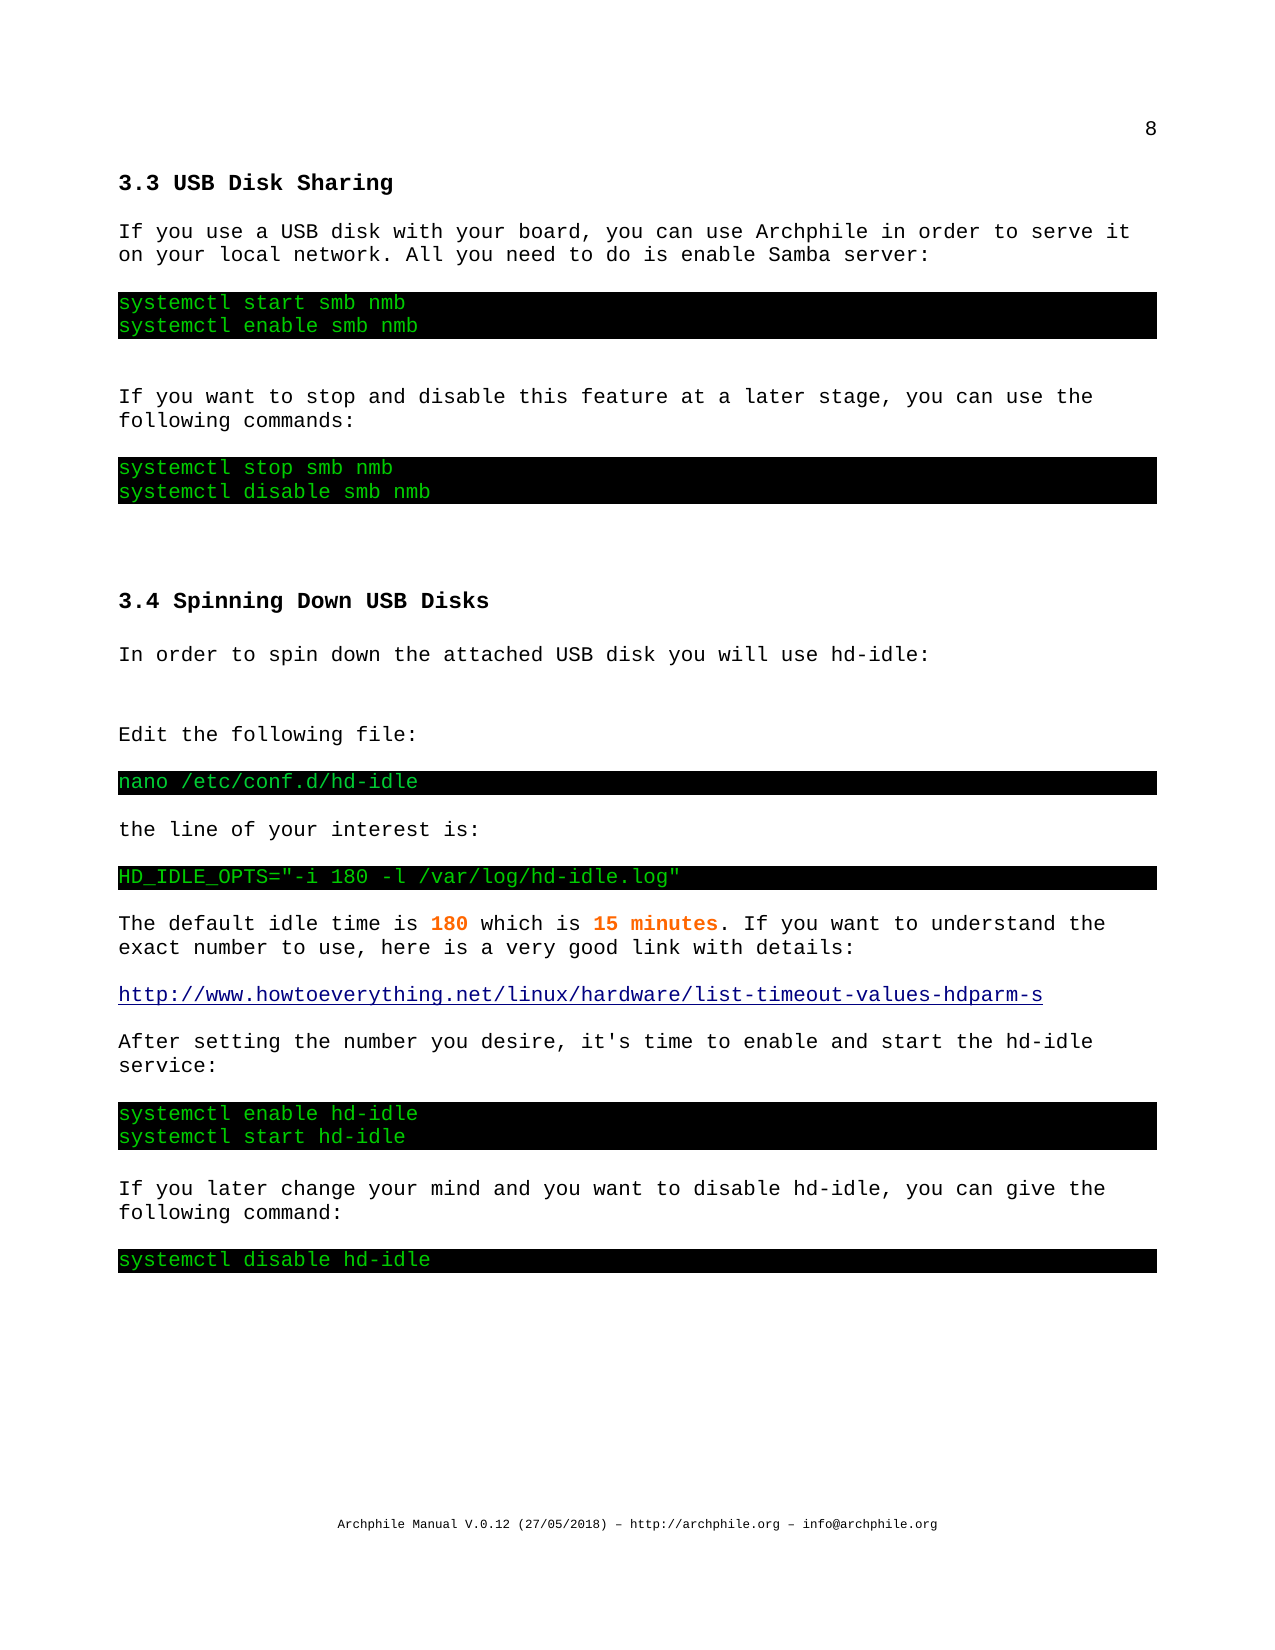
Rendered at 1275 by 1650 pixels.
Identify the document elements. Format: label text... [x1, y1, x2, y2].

text If you want to stop and disable this feature at a later stage, you can use the following commands: [118, 386, 1157, 434]
text http://www.howtoeverything.net/linux/hardware/list-timeout-values-hdparm-s [118, 984, 1157, 1008]
text If you later change your mind and you want to disable hd-idle, you can give the following command: [118, 1178, 1157, 1225]
text systemctl disable smb nmb [118, 481, 1157, 504]
text If you use a USB disk with your board, you can use Archphile in order to serve it on your local network. All you need to do is enable Samba server: [118, 221, 1157, 268]
text In order to spin down the attached USB disk you will use hd-idle: [118, 644, 1157, 667]
text systemctl start smb nmb [118, 292, 1157, 315]
text After setting the number you desire, it's time to enable and start the hd-idle service: [118, 1032, 1157, 1079]
text 3.3 USB Disk Sharing [118, 171, 1157, 197]
text HD_IDLE_OPTS="-i 180 -l /var/log/hd-idle.log" [118, 866, 1157, 890]
text systemctl disable hd-idle [118, 1249, 1157, 1273]
text The default idle time is 180 which is 15 minutes. If you want to understand the exact number to use, here is a very good link with details: [118, 913, 1157, 961]
text the line of your interest is: [118, 819, 1157, 842]
text systemctl enable smb nmb [118, 315, 1157, 339]
text systemctl stop smb nmb [118, 457, 1157, 481]
text 3.4 Spinning Down USB Disks [118, 589, 1157, 616]
text systemctl enable hd-idle [118, 1102, 1157, 1126]
text systemctl start hd-idle [118, 1126, 1157, 1150]
text nano /etc/conf.d/hd-idle [118, 771, 1157, 795]
text Edit the following file: [118, 724, 1157, 748]
